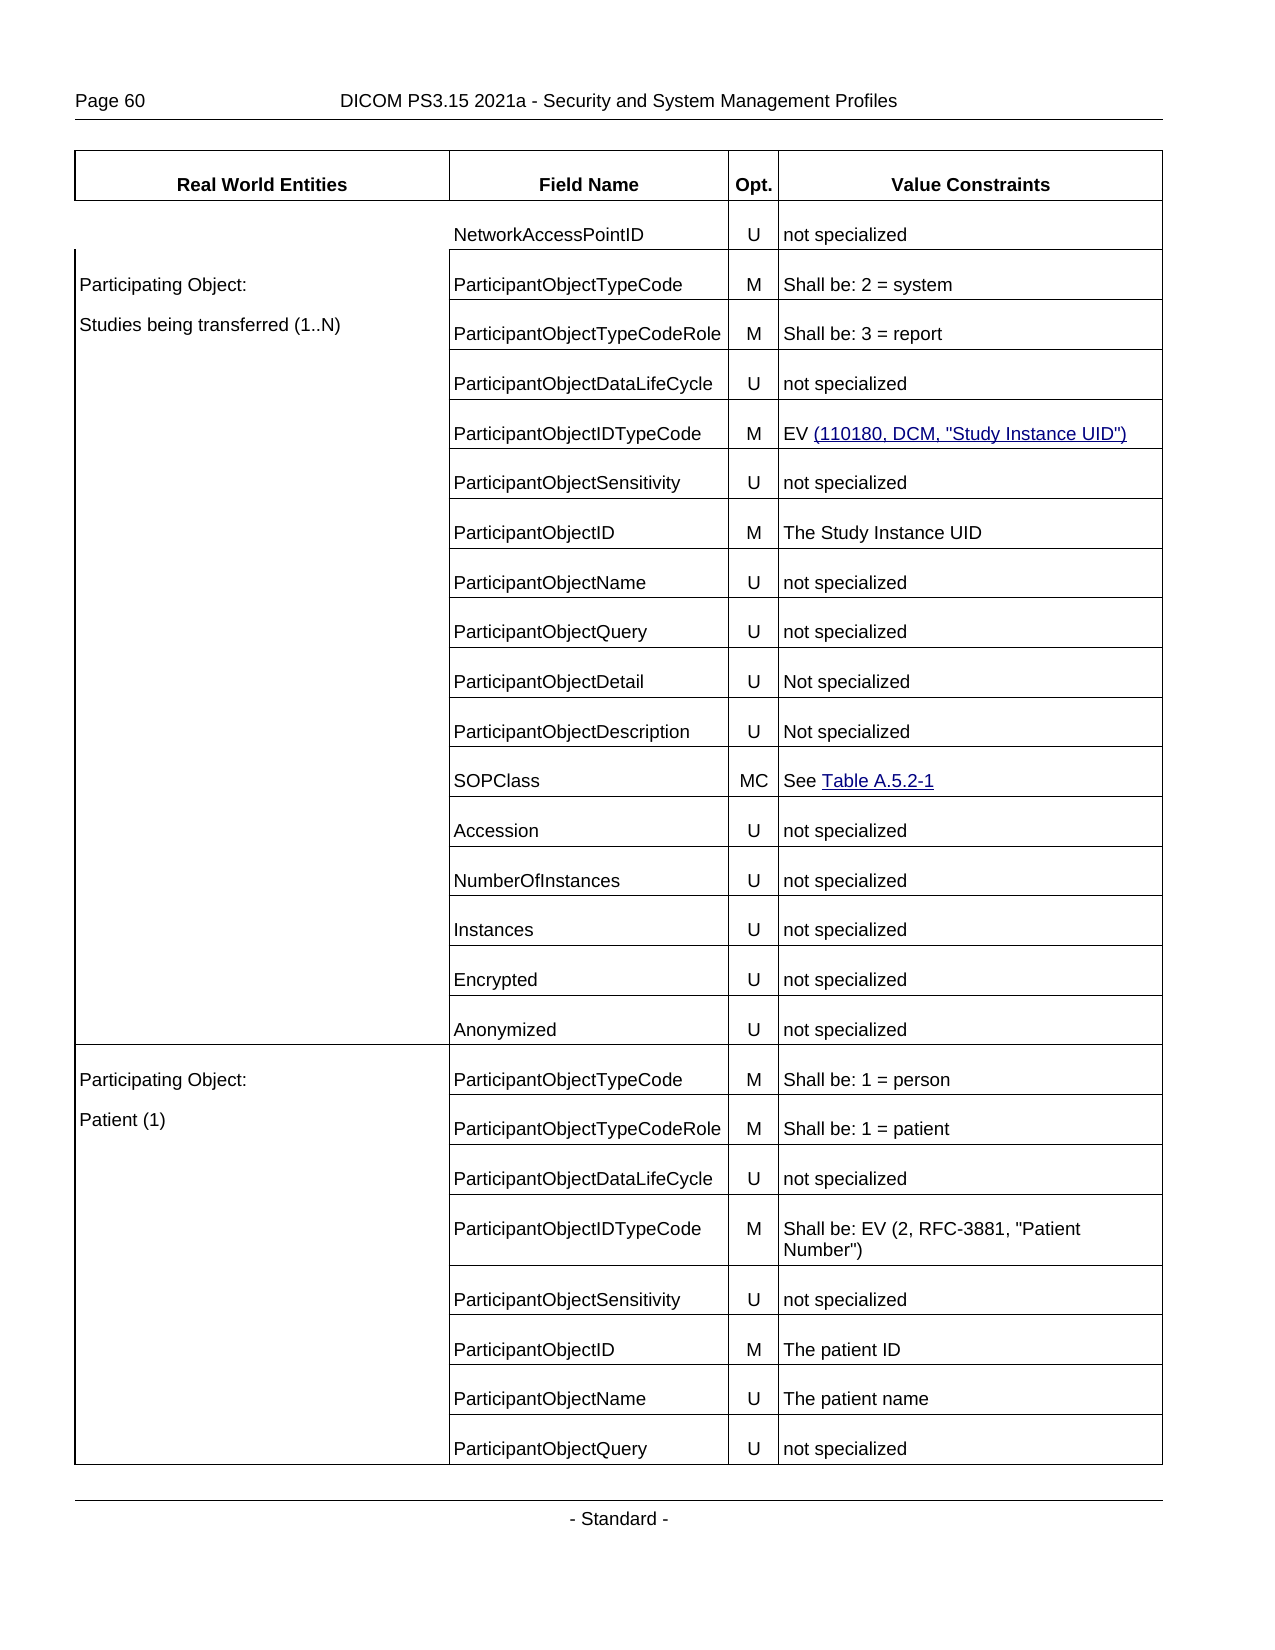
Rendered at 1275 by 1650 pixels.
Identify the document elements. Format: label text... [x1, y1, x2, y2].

table_cell not specialized [779, 549, 1162, 597]
table_cell not specialized [779, 1415, 1162, 1463]
table_cell The Study Instance UID [779, 499, 1162, 547]
table_cell ParticipantObjectQuery [450, 1415, 728, 1463]
table_cell U [729, 797, 778, 846]
table_cell ParticipantObjectSensitivity [450, 449, 728, 498]
table_cell Shall be: 1 = person [779, 1045, 1162, 1094]
table_cell NetworkAccessPointID [449, 201, 728, 249]
table_cell ParticipantObjectTypeCodeRole [450, 1095, 728, 1144]
table_cell U [729, 996, 778, 1044]
table_cell M [729, 400, 778, 448]
table_cell Participating Object: Patient (1) [76, 1045, 449, 1463]
table_cell ParticipantObjectID [450, 499, 728, 547]
table_cell not specialized [779, 1266, 1162, 1314]
table_cell M [729, 1195, 778, 1265]
table_cell U [729, 1415, 778, 1463]
table_header Value Constraints [779, 151, 1162, 200]
table_cell ParticipantObjectSensitivity [450, 1266, 728, 1314]
table_cell Shall be: 2 = system [779, 250, 1162, 299]
table_cell Shall be: 1 = patient [779, 1095, 1162, 1144]
table_cell ParticipantObjectTypeCode [450, 250, 728, 299]
table_header Field Name [450, 151, 728, 200]
table_cell Encrypted [450, 946, 728, 995]
table_cell not specialized [779, 946, 1162, 995]
table_cell U [729, 896, 778, 945]
table_cell M [729, 1095, 778, 1144]
table_cell M [729, 1045, 778, 1094]
table_cell U [729, 350, 778, 398]
table_cell M [729, 250, 778, 299]
table_cell ParticipantObjectTypeCodeRole [450, 300, 728, 349]
table_cell U [729, 449, 778, 498]
table_cell M [729, 499, 778, 547]
table_cell U [729, 1365, 778, 1414]
table_cell ParticipantObjectTypeCode [450, 1045, 728, 1094]
table_cell not specialized [779, 797, 1162, 846]
table_cell U [729, 847, 778, 895]
table_cell SOPClass [450, 747, 728, 796]
table_cell ParticipantObjectDescription [450, 698, 728, 746]
table_cell U [729, 698, 778, 746]
table_cell U [729, 946, 778, 995]
table_cell not specialized [779, 350, 1162, 398]
table_cell EV (110180, DCM, "Study Instance UID") [779, 400, 1162, 448]
table_cell U [729, 549, 778, 597]
table_cell not specialized [779, 896, 1162, 945]
table_cell not specialized [779, 598, 1162, 647]
table_cell U [729, 201, 778, 249]
table_cell U [729, 1266, 778, 1314]
table_cell not specialized [779, 847, 1162, 895]
table_cell U [729, 598, 778, 647]
table_cell Not specialized [779, 698, 1162, 746]
table_cell NumberOfInstances [450, 847, 728, 895]
table_cell not specialized [779, 449, 1162, 498]
table_cell Shall be: EV (2, RFC-3881, "Patient Number") [779, 1195, 1162, 1265]
table_cell Anonymized [450, 996, 728, 1044]
table_cell ParticipantObjectDetail [450, 648, 728, 697]
table_cell ParticipantObjectIDTypeCode [450, 400, 728, 448]
table_cell MC [729, 747, 778, 796]
table_cell ParticipantObjectQuery [450, 598, 728, 647]
table_cell See Table A.5.2-1 [779, 747, 1162, 796]
table_cell ParticipantObjectDataLifeCycle [450, 1145, 728, 1193]
table_cell not specialized [779, 201, 1162, 249]
table_cell Accession [450, 797, 728, 846]
table_cell ParticipantObjectDataLifeCycle [450, 350, 728, 398]
table_cell M [729, 1315, 778, 1364]
table_cell Participating Object: Studies being transferred (1..N) [76, 249, 449, 1044]
table_cell ParticipantObjectID [450, 1315, 728, 1364]
table_cell not specialized [779, 996, 1162, 1044]
table_cell Shall be: 3 = report [779, 300, 1162, 349]
table_cell The patient ID [779, 1315, 1162, 1364]
table_cell Instances [450, 896, 728, 945]
table_cell U [729, 1145, 778, 1193]
table_cell ParticipantObjectName [450, 549, 728, 597]
table_header Real World Entities [76, 151, 449, 200]
table_cell ParticipantObjectIDTypeCode [450, 1195, 728, 1265]
table_cell U [729, 648, 778, 697]
table_cell Not specialized [779, 648, 1162, 697]
table_cell M [729, 300, 778, 349]
table_cell The patient name [779, 1365, 1162, 1414]
table_cell not specialized [779, 1145, 1162, 1193]
table_header Opt. [729, 151, 778, 200]
table_cell ParticipantObjectName [450, 1365, 728, 1414]
